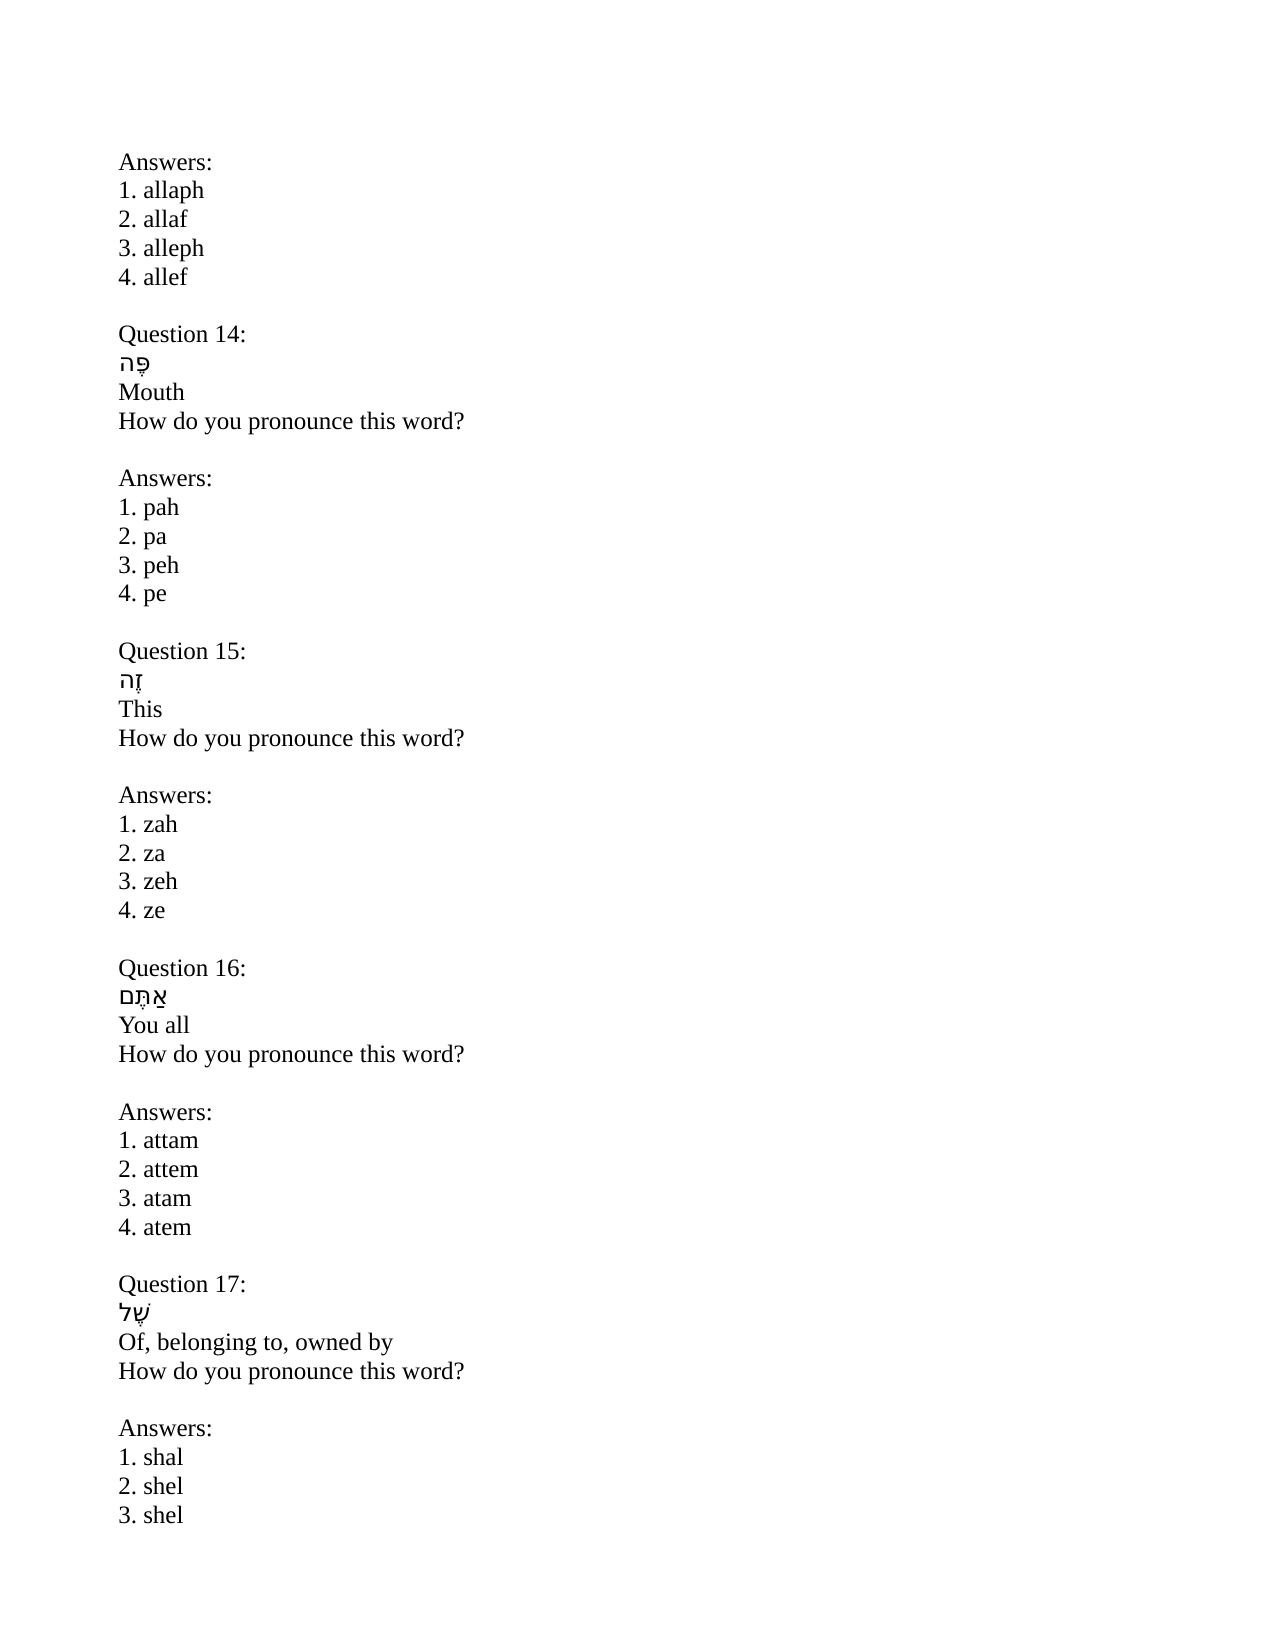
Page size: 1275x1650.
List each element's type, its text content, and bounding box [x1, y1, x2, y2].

text 2. attem [118, 1154, 1157, 1183]
text How do you pronounce this word? [118, 406, 1157, 435]
text 2. shel [118, 1471, 1157, 1500]
text 1. attam [118, 1126, 1157, 1154]
text 2. za [118, 838, 1157, 866]
text This [118, 694, 1157, 723]
text 2. pa [118, 521, 1157, 550]
text 3. alleph [118, 233, 1157, 262]
text שֶׁל [118, 1298, 1157, 1327]
text 3. shel [118, 1500, 1157, 1528]
text Question 17: [118, 1269, 1157, 1298]
text 1. pah [118, 492, 1157, 521]
text Answers: [118, 1413, 1157, 1442]
text פֶּה [118, 348, 1157, 377]
text How do you pronounce this word? [118, 723, 1157, 751]
text 4. atem [118, 1212, 1157, 1241]
text 1. shal [118, 1442, 1157, 1471]
text Answers: [118, 463, 1157, 492]
text זֶה [118, 665, 1157, 694]
text How do you pronounce this word? [118, 1039, 1157, 1068]
text 4. ze [118, 895, 1157, 924]
text 1. zah [118, 809, 1157, 838]
text 3. peh [118, 550, 1157, 578]
text How do you pronounce this word? [118, 1356, 1157, 1385]
text 4. pe [118, 578, 1157, 607]
text 3. atam [118, 1183, 1157, 1212]
text 4. allef [118, 262, 1157, 291]
text Question 14: [118, 319, 1157, 348]
text 1. allaph [118, 176, 1157, 204]
text Question 16: [118, 953, 1157, 981]
text 3. zeh [118, 866, 1157, 895]
text You all [118, 1011, 1157, 1039]
text Mouth [118, 377, 1157, 406]
text אַתֶּם [118, 981, 1157, 1011]
text Question 15: [118, 636, 1157, 665]
text Answers: [118, 780, 1157, 809]
text Answers: [118, 1097, 1157, 1126]
text Of, belonging to, owned by [118, 1327, 1157, 1356]
text Answers: [118, 147, 1157, 176]
text 2. allaf [118, 204, 1157, 233]
